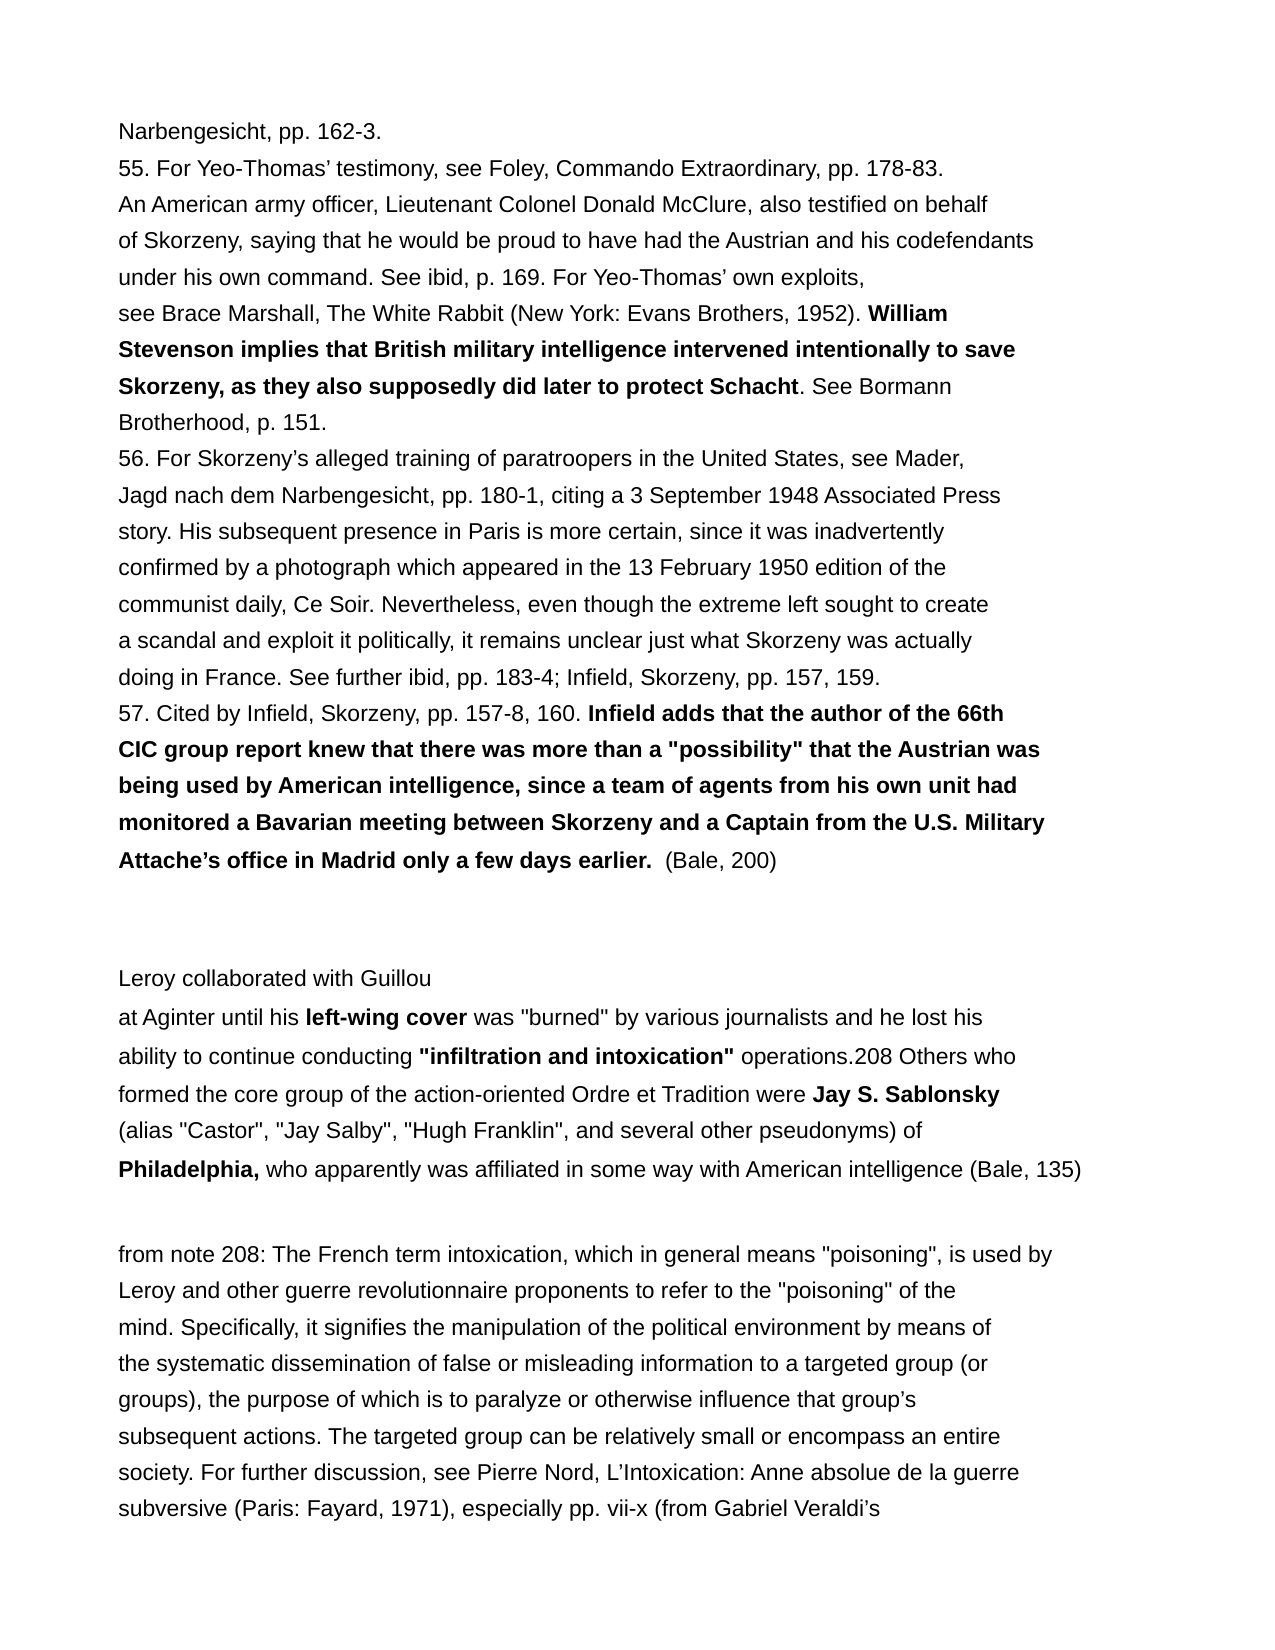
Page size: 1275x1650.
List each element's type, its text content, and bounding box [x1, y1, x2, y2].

text 55. For Yeo-Thomas’ testimony, see Foley, Commando Extraordinary, pp. 178-83. [118, 154, 1157, 181]
text ability to continue conducting "infiltration and intoxication" operations.208 Others who [118, 1041, 1157, 1070]
text a scandal and exploit it politically, it remains unclear just what Skorzeny was actually [118, 627, 1157, 653]
text under his own command. See ibid, p. 169. For Yeo-Thomas’ own exploits, [118, 263, 1157, 290]
text at Aginter until his left-wing cover was "burned" by various journalists and he lost his [118, 1002, 1157, 1031]
text from note 208: The French term intoxication, which in general means "poisoning", is used by [118, 1241, 1157, 1267]
text Jagd nach dem Narbengesicht, pp. 180-1, citing a 3 September 1948 Associated Press [118, 482, 1157, 508]
text Leroy and other guerre revolutionnaire proponents to refer to the "poisoning" of the [118, 1277, 1157, 1303]
text society. For further discussion, see Pierre Nord, L’Intoxication: Anne absolue de la guerre [118, 1459, 1157, 1485]
text mind. Specifically, it signifies the manipulation of the political environment by means of [118, 1313, 1157, 1340]
text doing in France. See further ibid, pp. 183-4; Infield, Skorzeny, pp. 157, 159. [118, 663, 1157, 690]
text Philadelphia, who apparently was affiliated in some way with American intelligence (Bale, 135) [118, 1154, 1157, 1182]
text see Brace Marshall, The White Rabbit (New York: Evans Brothers, 1952). William [118, 300, 1157, 326]
text An American army officer, Lieutenant Colonel Donald McClure, also testified on behalf [118, 191, 1157, 217]
text Stevenson implies that British military intelligence intervened intentionally to save [118, 336, 1157, 363]
text monitored a Bavarian meeting between Skorzeny and a Captain from the U.S. Military [118, 809, 1157, 835]
text story. His subsequent presence in Paris is more certain, since it was inadvertently [118, 518, 1157, 544]
text Skorzeny, as they also supposedly did later to protect Schacht. See Bormann [118, 373, 1157, 399]
text Brotherhood, p. 151. [118, 409, 1157, 435]
text confirmed by a photograph which appeared in the 13 February 1950 edition of the [118, 554, 1157, 581]
text subversive (Paris: Fayard, 1971), especially pp. vii-x (from Gabriel Veraldi’s [118, 1495, 1157, 1522]
text communist daily, Ce Soir. Nevertheless, even though the extreme left sought to create [118, 591, 1157, 617]
text 56. For Skorzeny’s alleged training of paratroopers in the United States, see Mader, [118, 445, 1157, 472]
text being used by American intelligence, since a team of agents from his own unit had [118, 772, 1157, 799]
text 57. Cited by Infield, Skorzeny, pp. 157-8, 160. Infield adds that the author of the 66th [118, 700, 1157, 726]
text groups), the purpose of which is to paralyze or otherwise influence that group’s [118, 1386, 1157, 1413]
text (alias "Castor", "Jay Salby", "Hugh Franklin", and several other pseudonyms) of [118, 1117, 1157, 1144]
text formed the core group of the action-oriented Ordre et Tradition were Jay S. Sablonsky [118, 1081, 1157, 1107]
text Leroy collaborated with Guillou [118, 965, 1157, 992]
text Narbengesicht, pp. 162-3. [118, 118, 1157, 144]
text Attache’s office in Madrid only a few days earlier. (Bale, 200) [118, 845, 1157, 874]
text subsequent actions. The targeted group can be relatively small or encompass an entire [118, 1423, 1157, 1449]
text the systematic dissemination of false or misleading information to a targeted group (or [118, 1350, 1157, 1376]
text CIC group report knew that there was more than a "possibility" that the Austrian was [118, 736, 1157, 762]
text of Skorzeny, saying that he would be proud to have had the Austrian and his codefendants [118, 227, 1157, 253]
